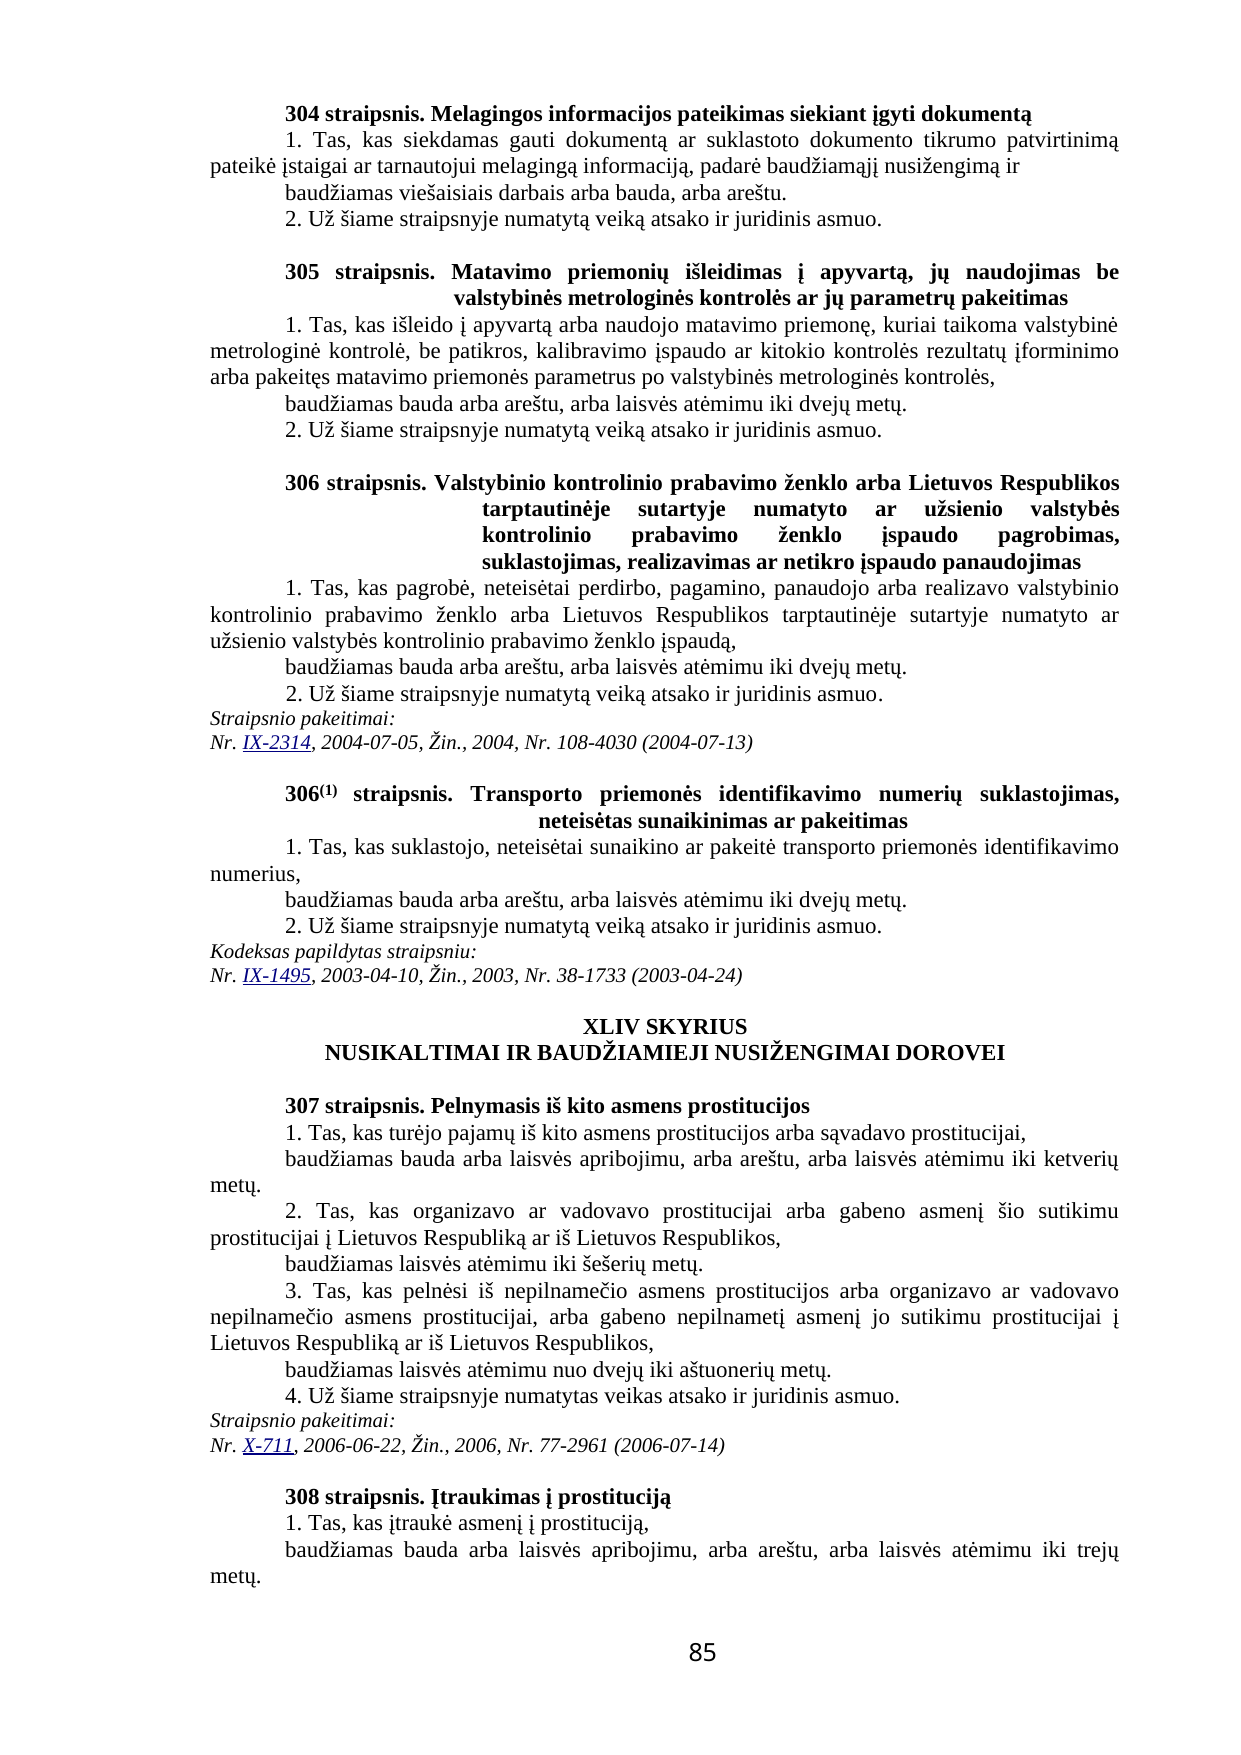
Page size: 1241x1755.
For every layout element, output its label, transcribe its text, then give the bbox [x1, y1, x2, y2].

text 306(1) straipsnis. Transporto priemonės identifikavimo numerių suklastojimas, neteisėtas sunaikinimas ar pakeitimas [285, 781, 1120, 833]
text 2. Už šiame straipsnyje numatytą veiką atsako ir juridinis asmuo. [210, 680, 1106, 706]
text 1. Tas, kas išleido į apyvartą arba naudojo matavimo priemonę, kuriai taikoma valstybinė metrologinė kontrolė, be patikros, kalibravimo įspaudo ar kitokio kontrolės rezultatų įforminimo arba pakeitęs matavimo priemonės parametrus po valstybinės metrologinės kontrolės, [210, 311, 1120, 390]
text 305 straipsnis. Matavimo priemonių išleidimas į apyvartą, jų naudojimas be valstybinės metrologinės kontrolės ar jų parametrų pakeitimas [285, 258, 1120, 311]
text baudžiamas bauda arba areštu, arba laisvės atėmimu iki dvejų metų. [210, 886, 1120, 912]
text 2. Už šiame straipsnyje numatytą veiką atsako ir juridinis asmuo. [210, 912, 1120, 939]
text Nr. IX-2314, 2004-07-05, Žin., 2004, Nr. 108-4030 (2004-07-13) [210, 730, 1120, 754]
text 4. Už šiame straipsnyje numatytas veikas atsako ir juridinis asmuo. [210, 1382, 1120, 1408]
text 1. Tas, kas turėjo pajamų iš kito asmens prostitucijos arba sąvadavo prostitucijai, [210, 1118, 1120, 1145]
text baudžiamas laisvės atėmimu iki šešerių metų. [210, 1250, 1120, 1277]
text 308 straipsnis. Įtraukimas į prostituciją [210, 1483, 1120, 1509]
text 306 straipsnis. Valstybinio kontrolinio prabavimo ženklo arba Lietuvos Respublikos tarptautinėje sutartyje numatyto ar užsienio valstybės kontrolinio prabavimo ženklo įspaudo pagrobimas, suklastojimas, realizavimas ar netikro įspaudo panaudojimas [285, 469, 1120, 574]
text Straipsnio pakeitimai: [210, 1408, 1120, 1432]
text Straipsnio pakeitimai: [210, 706, 1120, 730]
text Kodeksas papildytas straipsniu: [210, 939, 1120, 963]
text 2. Tas, kas organizavo ar vadovavo prostitucijai arba gabeno asmenį šio sutikimu prostitucijai į Lietuvos Respubliką ar iš Lietuvos Respublikos, [210, 1198, 1120, 1250]
text 1. Tas, kas siekdamas gauti dokumentą ar suklastoto dokumento tikrumo patvirtinimą pateikė įstaigai ar tarnautojui melagingą informaciją, padarė baudžiamąjį nusižengimą ir [210, 126, 1120, 179]
text 2. Už šiame straipsnyje numatytą veiką atsako ir juridinis asmuo. [210, 416, 1120, 442]
text baudžiamas bauda arba laisvės apribojimu, arba areštu, arba laisvės atėmimu iki trejų metų. [210, 1536, 1120, 1588]
text baudžiamas laisvės atėmimu nuo dvejų iki aštuonerių metų. [210, 1356, 1120, 1382]
subtitle XLIV SKYRIUS [210, 1013, 1120, 1039]
text NUSIKALTIMAI IR BAUDŽIAMIEJI NUSIŽENGIMAI DOROVEI [210, 1039, 1120, 1066]
text 3. Tas, kas pelnėsi iš nepilnamečio asmens prostitucijos arba organizavo ar vadovavo nepilnamečio asmens prostitucijai, arba gabeno nepilnametį asmenį jo sutikimu prostitucijai į Lietuvos Respubliką ar iš Lietuvos Respublikos, [210, 1277, 1120, 1356]
text 304 straipsnis. Melagingos informacijos pateikimas siekiant įgyti dokumentą [285, 100, 1120, 126]
text 2. Už šiame straipsnyje numatytą veiką atsako ir juridinis asmuo. [210, 205, 1120, 232]
text 1. Tas, kas įtraukė asmenį į prostituciją, [210, 1509, 1120, 1536]
text Nr. X-711, 2006-06-22, Žin., 2006, Nr. 77-2961 (2006-07-14) [210, 1432, 1120, 1457]
text 307 straipsnis. Pelnymasis iš kito asmens prostitucijos [210, 1092, 1120, 1118]
text Nr. IX-1495, 2003-04-10, Žin., 2003, Nr. 38-1733 (2003-04-24) [210, 963, 1120, 987]
text baudžiamas viešaisiais darbais arba bauda, arba areštu. [210, 179, 1120, 205]
text 1. Tas, kas suklastojo, neteisėtai sunaikino ar pakeitė transporto priemonės identifikavimo numerius, [210, 833, 1120, 886]
text baudžiamas bauda arba areštu, arba laisvės atėmimu iki dvejų metų. [210, 653, 1120, 680]
text baudžiamas bauda arba areštu, arba laisvės atėmimu iki dvejų metų. [210, 390, 1120, 416]
subtitle 1. Tas, kas pagrobė, neteisėtai perdirbo, pagamino, panaudojo arba realizavo valstybinio kontrolinio prabavimo ženklo arba Lietuvos Respublikos tarptautinėje sutartyje numatyto ar užsienio valstybės kontrolinio prabavimo ženklo įspaudą, [210, 574, 1120, 653]
text baudžiamas bauda arba laisvės apribojimu, arba areštu, arba laisvės atėmimu iki ketverių metų. [210, 1145, 1120, 1198]
